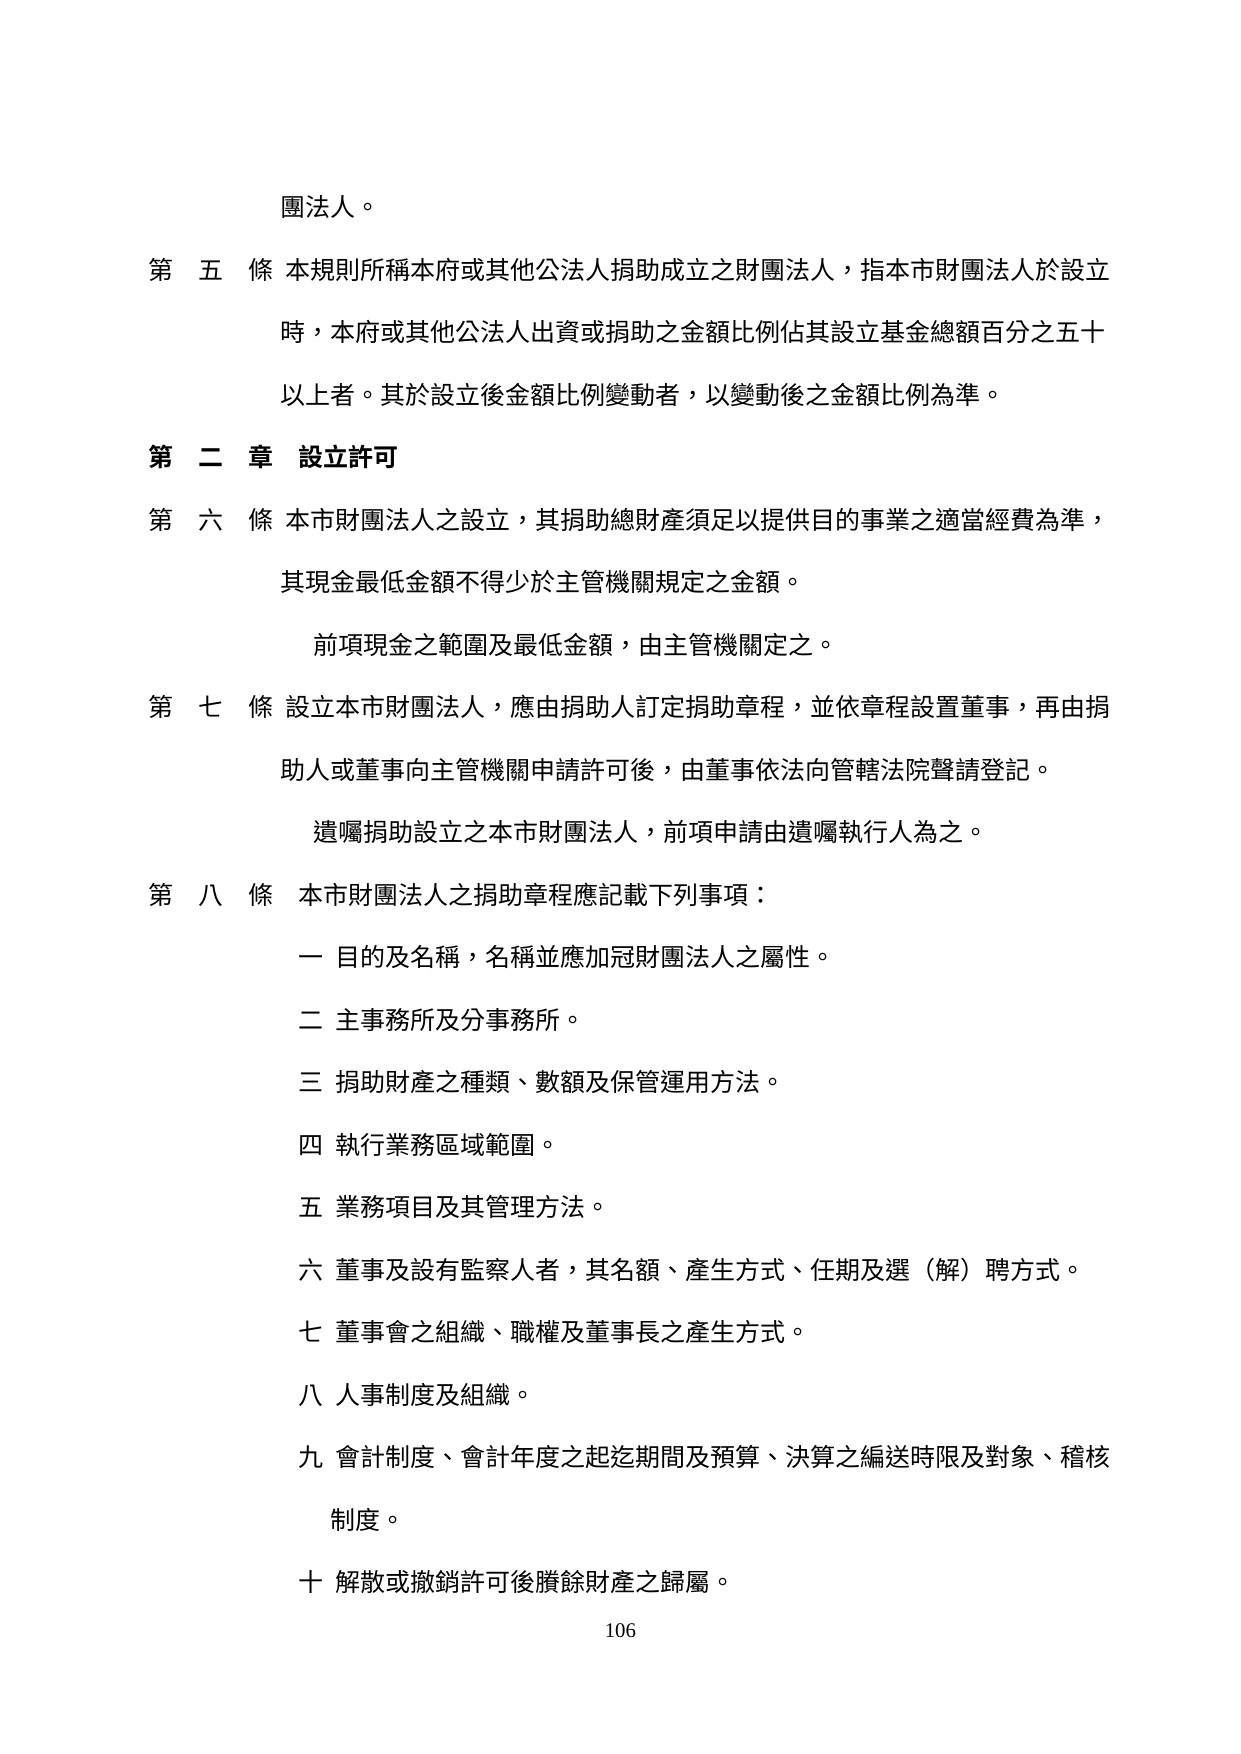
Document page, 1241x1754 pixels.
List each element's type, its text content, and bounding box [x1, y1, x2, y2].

text 二 主事務所及分事務所。 [118, 977, 1122, 1039]
text 第 七 條 設立本市財團法人，應由捐助人訂定捐助章程，並依章程設置董事，再由捐助人或董事向主管機關申請許可後，由董事依法向管轄法院聲請登記。 [118, 664, 1122, 789]
text 五 業務項目及其管理方法。 [118, 1164, 1122, 1227]
text 六 董事及設有監察人者，其名額、產生方式、任期及選（解）聘方式。 [118, 1227, 1122, 1289]
text 三 捐助財產之種類、數額及保管運用方法。 [118, 1039, 1122, 1102]
text 七 董事會之組織、職權及董事長之產生方式。 [118, 1289, 1122, 1352]
text 團法人。 [118, 164, 1122, 227]
text 第 六 條 本市財團法人之設立，其捐助總財產須足以提供目的事業之適當經費為準，其現金最低金額不得少於主管機關規定之金額。 [118, 477, 1122, 602]
text 十 解散或撤銷許可後賸餘財產之歸屬。 [118, 1539, 1122, 1602]
text 一 目的及名稱，名稱並應加冠財團法人之屬性。 [118, 914, 1122, 977]
text 第 五 條 本規則所稱本府或其他公法人捐助成立之財團法人，指本市財團法人於設立時，本府或其他公法人出資或捐助之金額比例佔其設立基金總額百分之五十以上者。其於設立後金額比例變動者，以變動後之金額比例為準。 [118, 227, 1122, 414]
text 九 會計制度、會計年度之起迄期間及預算、決算之編送時限及對象、稽核制度。 [118, 1414, 1122, 1539]
text 遺囑捐助設立之本市財團法人，前項申請由遺囑執行人為之。 [118, 789, 1122, 852]
text 四 執行業務區域範圍。 [118, 1102, 1122, 1164]
text 前項現金之範圍及最低金額，由主管機關定之。 [118, 602, 1122, 664]
text 第 二 章 設立許可 [118, 414, 1122, 477]
text 第 八 條 本市財團法人之捐助章程應記載下列事項： [118, 852, 1122, 914]
text 八 人事制度及組織。 [118, 1352, 1122, 1414]
